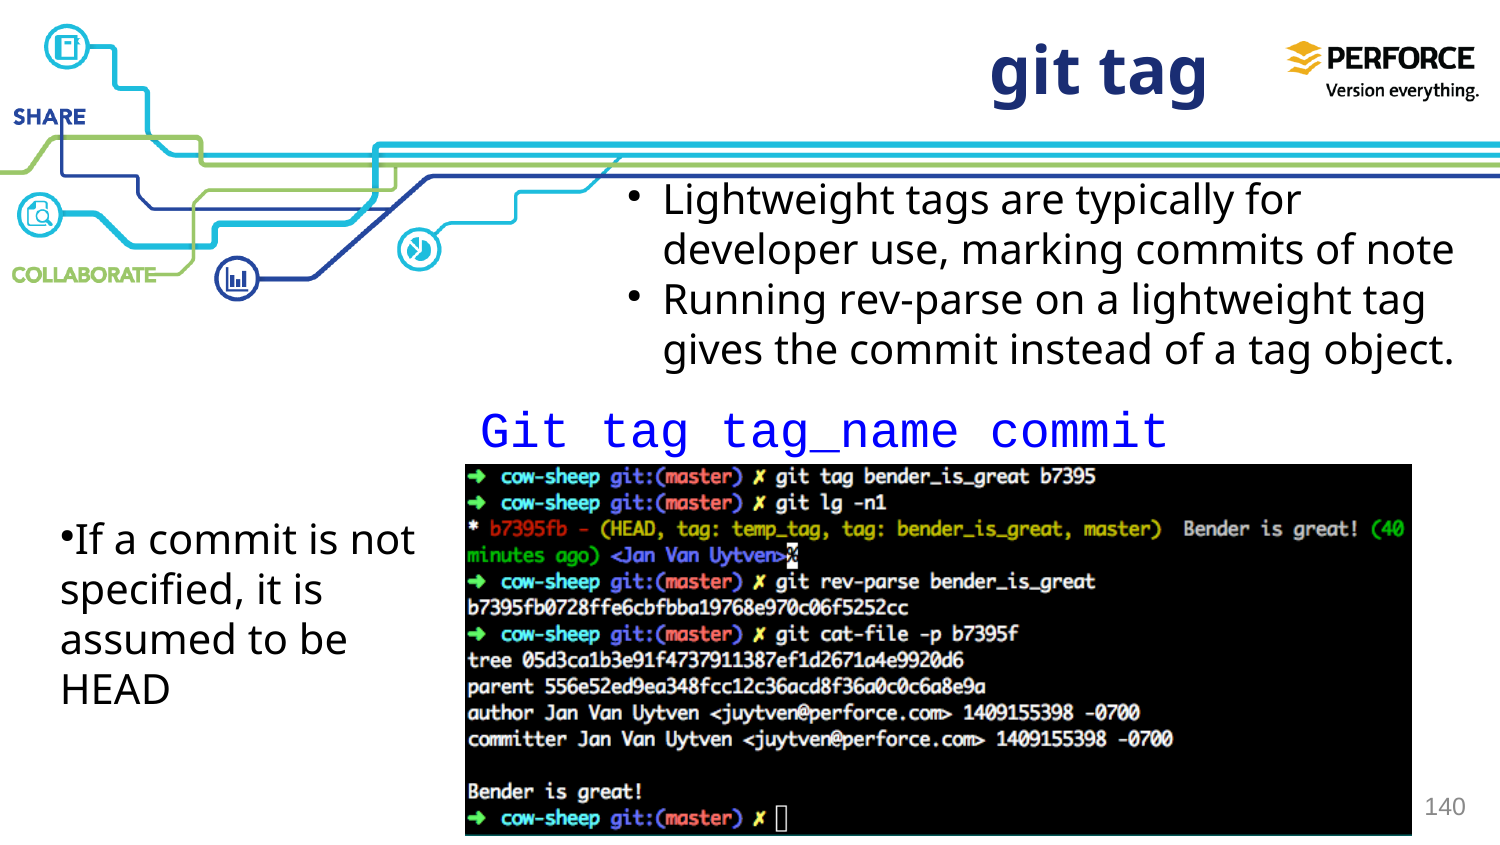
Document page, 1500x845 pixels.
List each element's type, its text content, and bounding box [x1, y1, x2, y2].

text_box [1412, 782, 1482, 828]
text_box Lightweight tags are typically for developer use, marking commits of note Running rev-parse on a lightweight tag gives the commit instead of a tag object. [612, 165, 1486, 721]
title git tag [975, 0, 1321, 165]
picture [0, 0, 1500, 845]
text_box Git tag tag_name commit [465, 390, 1186, 465]
text_box If a commit is not specified, it is assumed to be HEAD [45, 505, 436, 736]
